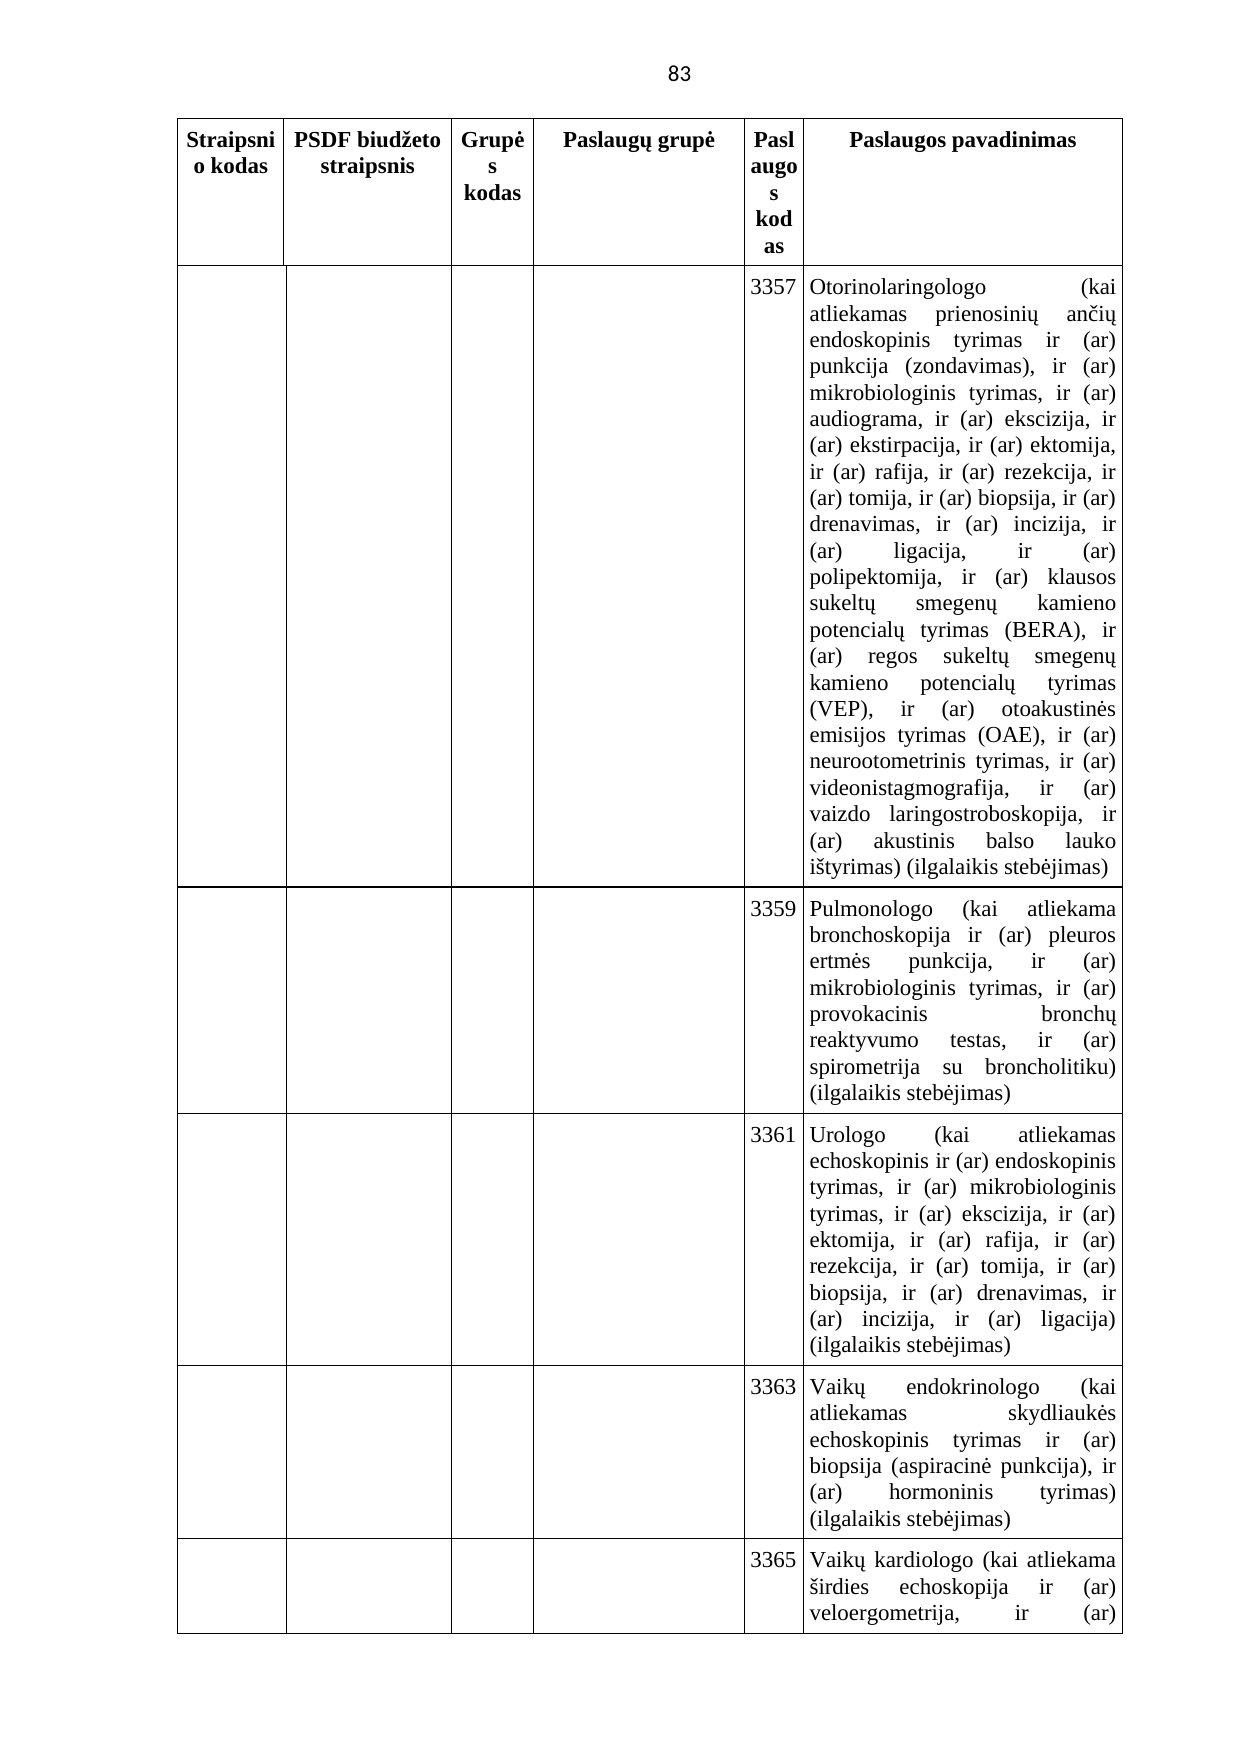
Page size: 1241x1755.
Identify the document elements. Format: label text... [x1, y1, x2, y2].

table_header Straipsnio kodas [178, 119, 283, 265]
table_cell [287, 266, 451, 886]
table_cell 3361 [745, 1114, 803, 1365]
table_cell Pulmonologo (kai atliekama bronchoskopija ir (ar) pleuros ertmės punkcija, ir (ar) mikrobiologinis tyrimas, ir (ar) provokacinis bronchų reaktyvumo testas, ir (ar) spirometrija su broncholitiku) (ilgalaikis stebėjimas) [804, 888, 1122, 1112]
table_cell [287, 1114, 451, 1365]
table_cell [178, 1114, 286, 1365]
table_cell Otorinolaringologo (kai atliekamas prienosinių ančių endoskopinis tyrimas ir (ar) punkcija (zondavimas), ir (ar) mikrobiologinis tyrimas, ir (ar) audiograma, ir (ar) ekscizija, ir (ar) ekstirpacija, ir (ar) ektomija, ir (ar) rafija, ir (ar) rezekcija, ir (ar) tomija, ir (ar) biopsija, ir (ar) drenavimas, ir (ar) incizija, ir (ar) ligacija, ir (ar) polipektomija, ir (ar) klausos sukeltų smegenų kamieno potencialų tyrimas (BERA), ir (ar) regos sukeltų smegenų kamieno potencialų tyrimas (VEP), ir (ar) otoakustinės emisijos tyrimas (OAE), ir (ar) neurootometrinis tyrimas, ir (ar) videonistagmografija, ir (ar) vaizdo laringostroboskopija, ir (ar) akustinis balso lauko ištyrimas) (ilgalaikis stebėjimas) [804, 266, 1122, 886]
table_cell [452, 888, 533, 1112]
table_cell [178, 1366, 286, 1538]
table_header Paslaugos kodas [745, 119, 803, 265]
table_header PSDF biudžeto straipsnis [284, 119, 451, 265]
table_header Paslaugos pavadinimas [804, 119, 1122, 265]
table_cell [287, 1366, 451, 1538]
table_cell 3359 [745, 888, 803, 1112]
table_cell [534, 1539, 744, 1632]
table_cell 3363 [745, 1366, 803, 1538]
table_cell [534, 266, 744, 886]
table_cell [178, 266, 286, 886]
table_cell [287, 1539, 451, 1632]
table_cell [534, 1366, 744, 1538]
table_cell [452, 1114, 533, 1365]
table_cell Vaikų kardiologo (kai atliekama širdies echoskopija ir (ar) veloergometrija, ir (ar) [804, 1539, 1122, 1632]
table_cell Urologo (kai atliekamas echoskopinis ir (ar) endoskopinis tyrimas, ir (ar) mikrobiologinis tyrimas, ir (ar) ekscizija, ir (ar) ektomija, ir (ar) rafija, ir (ar) rezekcija, ir (ar) tomija, ir (ar) biopsija, ir (ar) drenavimas, ir (ar) incizija, ir (ar) ligacija) (ilgalaikis stebėjimas) [804, 1114, 1122, 1365]
table_cell [452, 266, 533, 886]
table_cell Vaikų endokrinologo (kai atliekamas skydliaukės echoskopinis tyrimas ir (ar) biopsija (aspiracinė punkcija), ir (ar) hormoninis tyrimas) (ilgalaikis stebėjimas) [804, 1366, 1122, 1538]
table_header Grupės kodas [452, 119, 533, 265]
table_cell [534, 888, 744, 1112]
table_cell [452, 1366, 533, 1538]
table_header Paslaugų grupė [534, 119, 744, 265]
table_cell [287, 888, 451, 1112]
table_cell 3365 [745, 1539, 803, 1632]
table_cell [178, 888, 286, 1112]
table_cell [178, 1539, 286, 1632]
table_cell [534, 1114, 744, 1365]
table_cell [452, 1539, 533, 1632]
table_cell 3357 [745, 266, 803, 886]
